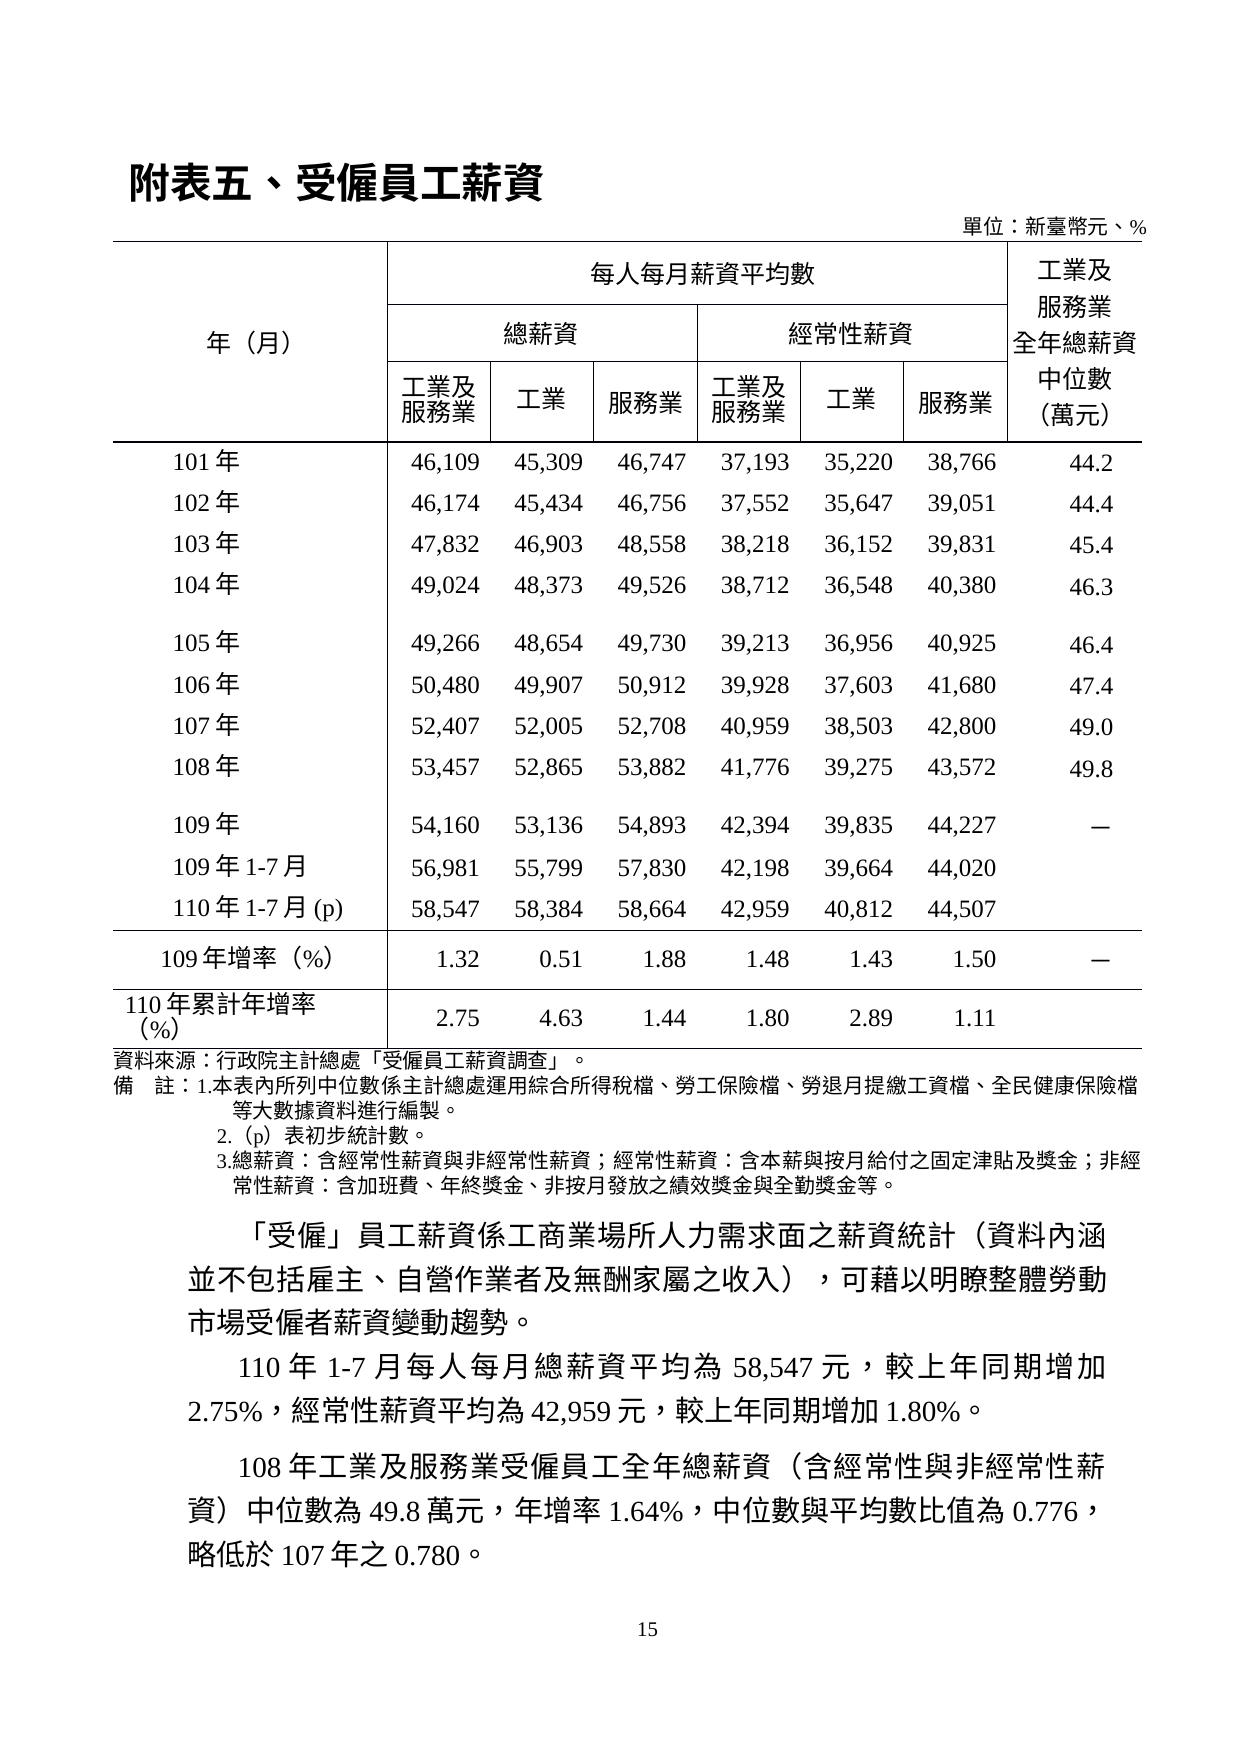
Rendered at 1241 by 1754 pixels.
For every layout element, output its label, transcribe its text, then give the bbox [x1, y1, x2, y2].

table_cell 49,730 [594, 624, 697, 665]
table_cell 49,024 [388, 566, 491, 607]
table_cell 1.80 [697, 990, 801, 1048]
table_cell [491, 789, 594, 806]
table_cell 37,552 [697, 483, 801, 524]
text 108年工業及服務業受僱員工全年總薪資（含經常性與非經常性薪資）中位數為49.8萬元，年增率1.64%，中位數與平均數比值為0.776，略低於107年之0.780。 [187, 1443, 1107, 1574]
table_cell 58,547 [388, 888, 491, 930]
table_cell [1007, 847, 1142, 888]
table_cell 44.4 [1007, 483, 1142, 524]
table_header 年（月） [113, 242, 387, 441]
table_cell [697, 789, 801, 806]
table_cell 36,152 [801, 524, 904, 566]
table_cell 46,756 [594, 483, 697, 524]
table_cell 108年 [113, 748, 387, 789]
text 110年1-7月每人每月總薪資平均為58,547元，較上年同期增加2.75%，經常性薪資平均為42,959元，較上年同期增加1.80%。 [187, 1343, 1107, 1430]
table_cell 55,799 [491, 847, 594, 888]
table_cell 49,266 [388, 624, 491, 665]
table_cell 1.48 [697, 931, 801, 989]
table_cell [1007, 607, 1142, 623]
table_cell 38,766 [904, 443, 1007, 483]
table_cell 107年 [113, 706, 387, 748]
table_cell 52,005 [491, 706, 594, 748]
table_cell 102年 [113, 483, 387, 524]
table_cell 37,603 [801, 665, 904, 706]
table_cell 1.44 [594, 990, 697, 1048]
table_cell [1007, 789, 1142, 806]
table_cell 109年 [113, 806, 387, 847]
table_cell 105年 [113, 624, 387, 665]
table_cell 47.4 [1007, 665, 1142, 706]
table_cell 經常性薪資 [698, 305, 1007, 361]
table_cell 4.63 [491, 990, 594, 1048]
table_cell 50,480 [388, 665, 491, 706]
table_cell 44,020 [904, 847, 1007, 888]
table_cell 46,747 [594, 443, 697, 483]
table_cell 39,275 [801, 748, 904, 789]
table_cell 106年 [113, 665, 387, 706]
table_cell 工業 [801, 362, 903, 441]
table_cell 46,174 [388, 483, 491, 524]
table_cell 54,893 [594, 806, 697, 847]
table_cell 58,384 [491, 888, 594, 930]
table_cell [594, 789, 697, 806]
table_cell 2.75 [388, 990, 491, 1048]
table_cell 47,832 [388, 524, 491, 566]
table_cell 40,959 [697, 706, 801, 748]
table_cell 56,981 [388, 847, 491, 888]
table_cell [594, 607, 697, 623]
text 「受僱」員工薪資係工商業場所人力需求面之薪資統計（資料內涵並不包括雇主、自營作業者及無酬家屬之收入），可藉以明瞭整體勞動市場受僱者薪資變動趨勢。 [187, 1211, 1107, 1343]
table_cell [1007, 888, 1142, 930]
table_cell 43,572 [904, 748, 1007, 789]
table_cell 40,925 [904, 624, 1007, 665]
table_cell 53,457 [388, 748, 491, 789]
table_cell [801, 607, 904, 623]
table_cell 1.88 [594, 931, 697, 989]
table_cell 48,654 [491, 624, 594, 665]
table_cell 39,928 [697, 665, 801, 706]
table_cell 109年1-7月 [113, 847, 387, 888]
table_cell 工業 [491, 362, 593, 441]
table_cell 36,956 [801, 624, 904, 665]
table_cell 0.51 [491, 931, 594, 989]
table_cell 49,907 [491, 665, 594, 706]
table_cell 1.50 [904, 931, 1007, 989]
table_cell 總薪資 [388, 305, 697, 361]
table_cell 45,309 [491, 443, 594, 483]
table_cell 46,109 [388, 443, 491, 483]
table_cell 53,882 [594, 748, 697, 789]
table_cell [491, 607, 594, 623]
text 資料來源：行政院主計總處「受僱員工薪資調查」。 [113, 1049, 1107, 1074]
table_cell 44,507 [904, 888, 1007, 930]
table_cell 39,213 [697, 624, 801, 665]
table_cell 49.8 [1007, 748, 1142, 789]
table_cell 35,220 [801, 443, 904, 483]
table_cell 46.4 [1007, 624, 1142, 665]
table_cell 49.0 [1007, 706, 1142, 748]
text 備 註：1.本表內所列中位數係主計總處運用綜合所得稅檔、勞工保險檔、勞退月提繳工資檔、全民健康保險檔等大數據資料進行編製。 [113, 1074, 1142, 1124]
table_cell 39,664 [801, 847, 904, 888]
table_cell 44,227 [904, 806, 1007, 847]
table_cell 38,712 [697, 566, 801, 607]
table_cell 48,558 [594, 524, 697, 566]
table_cell 39,835 [801, 806, 904, 847]
table_cell 39,831 [904, 524, 1007, 566]
table_cell 52,407 [388, 706, 491, 748]
table_cell 服務業 [594, 362, 697, 441]
table_cell 110年累計年增率（%） [113, 990, 387, 1048]
table_cell 52,708 [594, 706, 697, 748]
table_header 工業及 服務業 全年總薪資中位數 （萬元） [1008, 242, 1142, 441]
table_cell 42,198 [697, 847, 801, 888]
table_cell 52,865 [491, 748, 594, 789]
table_cell 58,664 [594, 888, 697, 930]
table_cell 45.4 [1007, 524, 1142, 566]
table_cell 42,394 [697, 806, 801, 847]
table_cell 38,218 [697, 524, 801, 566]
table_cell [113, 607, 387, 623]
table_cell 2.89 [801, 990, 904, 1048]
table_cell 109年增率（%） [113, 931, 387, 989]
table_cell 53,136 [491, 806, 594, 847]
table_cell 110年1-7月 (p) [113, 888, 387, 930]
table_cell [904, 607, 1007, 623]
table_cell 1.32 [388, 931, 491, 989]
table_cell 42,800 [904, 706, 1007, 748]
table_header 每人每月薪資平均數 [388, 242, 1007, 304]
table_cell 103年 [113, 524, 387, 566]
table_cell 1.11 [904, 990, 1007, 1048]
table_cell 35,647 [801, 483, 904, 524]
table_cell 50,912 [594, 665, 697, 706]
text 單位：新臺幣元、% [69, 210, 1147, 241]
table_cell 工業及 服務業 [388, 362, 490, 441]
text 2.（p）表初步統計數。 [217, 1124, 1142, 1149]
table_cell 41,776 [697, 748, 801, 789]
table_cell 36,548 [801, 566, 904, 607]
table_cell [388, 789, 491, 806]
table_cell 39,051 [904, 483, 1007, 524]
table_cell 57,830 [594, 847, 697, 888]
table_cell [388, 607, 491, 623]
table_cell 服務業 [904, 362, 1007, 441]
table_cell [113, 789, 387, 806]
table_cell 104年 [113, 566, 387, 607]
table_cell 42,959 [697, 888, 801, 930]
table_cell 40,812 [801, 888, 904, 930]
table_cell 37,193 [697, 443, 801, 483]
table_cell 46,903 [491, 524, 594, 566]
table_cell 40,380 [904, 566, 1007, 607]
text 附表五、受僱員工薪資 [128, 150, 1107, 210]
table_cell 工業及 服務業 [698, 362, 800, 441]
table_cell 48,373 [491, 566, 594, 607]
table_cell 44.2 [1007, 443, 1142, 483]
table_cell 101年 [113, 443, 387, 483]
table_cell － [1007, 806, 1142, 847]
text 3.總薪資：含經常性薪資與非經常性薪資；經常性薪資：含本薪與按月給付之固定津貼及獎金；非經常性薪資：含加班費、年終獎金、非按月發放之績效獎金與全勤獎金等。 [216, 1149, 1142, 1199]
table_cell [801, 789, 904, 806]
table_cell [904, 789, 1007, 806]
table_cell 1.43 [801, 931, 904, 989]
table_cell 45,434 [491, 483, 594, 524]
table_cell [697, 607, 801, 623]
table_cell [1007, 990, 1142, 1048]
table_cell 54,160 [388, 806, 491, 847]
table_cell 49,526 [594, 566, 697, 607]
table_cell 38,503 [801, 706, 904, 748]
table_cell 46.3 [1007, 566, 1142, 607]
table_cell － [1007, 931, 1142, 989]
table_cell 41,680 [904, 665, 1007, 706]
